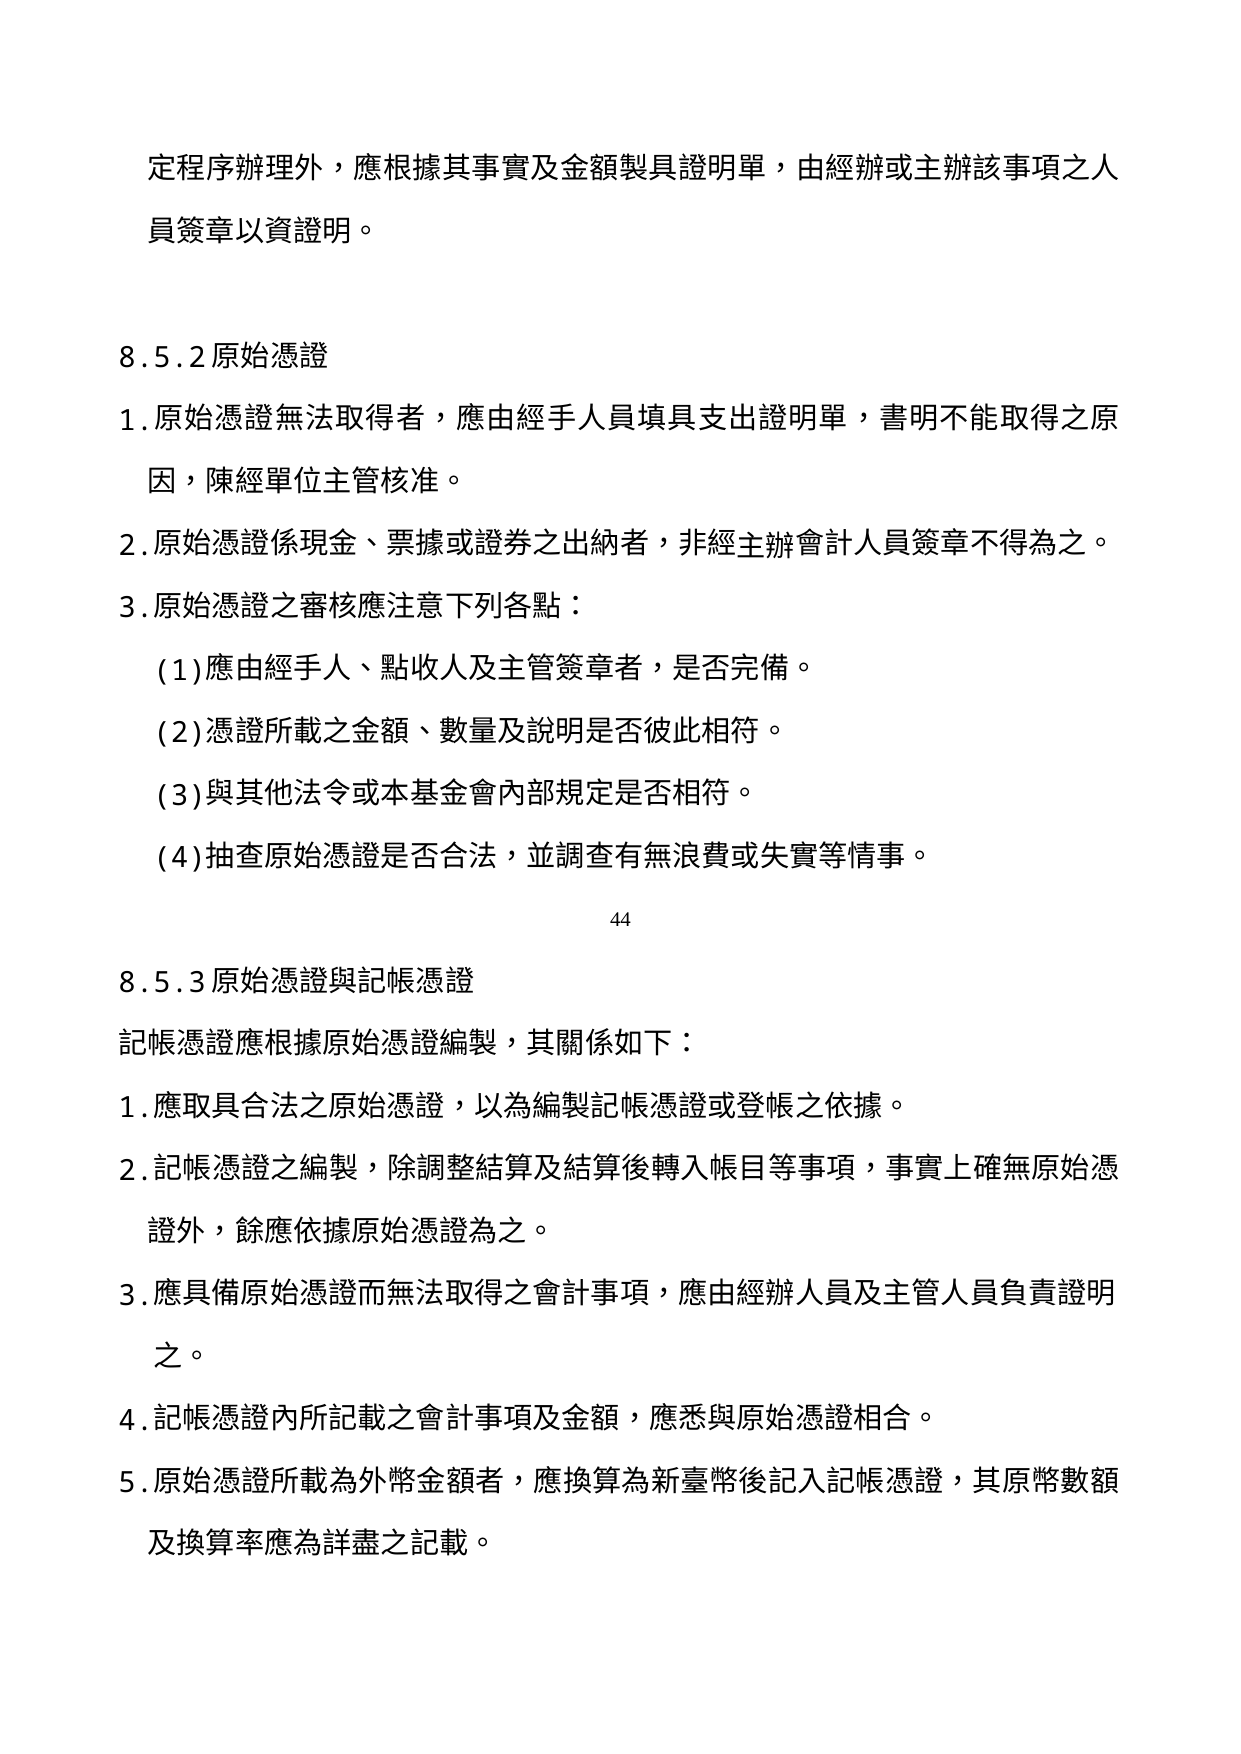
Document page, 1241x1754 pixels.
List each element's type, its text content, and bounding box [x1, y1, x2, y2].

text (1)應由經手人、點收人及主管簽章者，是否完備。 [118, 627, 1122, 689]
text 5.原始憑證所載為外幣金額者，應換算為新臺幣後記入記帳憑證，其原幣數額及換算率應為詳盡之記載。 [118, 1439, 1122, 1564]
text 記帳憑證應根據原始憑證編製，其關係如下： [118, 1002, 1122, 1064]
text 定程序辦理外，應根據其事實及金額製具證明單，由經辦或主辦該事項之人員簽章以資證明。 [118, 127, 1122, 252]
text 4.記帳憑證內所記載之會計事項及金額，應悉與原始憑證相合。 [118, 1377, 1122, 1439]
text (2)憑證所載之金額、數量及說明是否彼此相符。 [118, 689, 1122, 752]
text (3)與其他法令或本基金會內部規定是否相符。 [118, 752, 1122, 814]
text (4)抽查原始憑證是否合法，並調查有無浪費或失實等情事。 [118, 814, 1122, 877]
text 3.原始憑證之審核應注意下列各點： [118, 564, 1122, 627]
text 之。 [118, 1314, 1122, 1377]
text 2.原始憑證係現金、票據或證券之出納者，非經主辦會計人員簽章不得為之。 [118, 502, 1122, 564]
text 3.應具備原始憑證而無法取得之會計事項，應由經辦人員及主管人員負責證明 [118, 1252, 1122, 1314]
text 8.5.3原始憑證與記帳憑證 [118, 939, 1122, 1002]
text 2.記帳憑證之編製，除調整結算及結算後轉入帳目等事項，事實上確無原始憑證外，餘應依據原始憑證為之。 [118, 1127, 1122, 1252]
text 1.原始憑證無法取得者，應由經手人員填具支出證明單，書明不能取得之原因，陳經單位主管核准。 [118, 377, 1122, 502]
text 1.應取具合法之原始憑證，以為編製記帳憑證或登帳之依據。 [118, 1064, 1122, 1127]
text 8.5.2原始憑證 [118, 314, 1122, 377]
text 44 [118, 877, 1122, 939]
